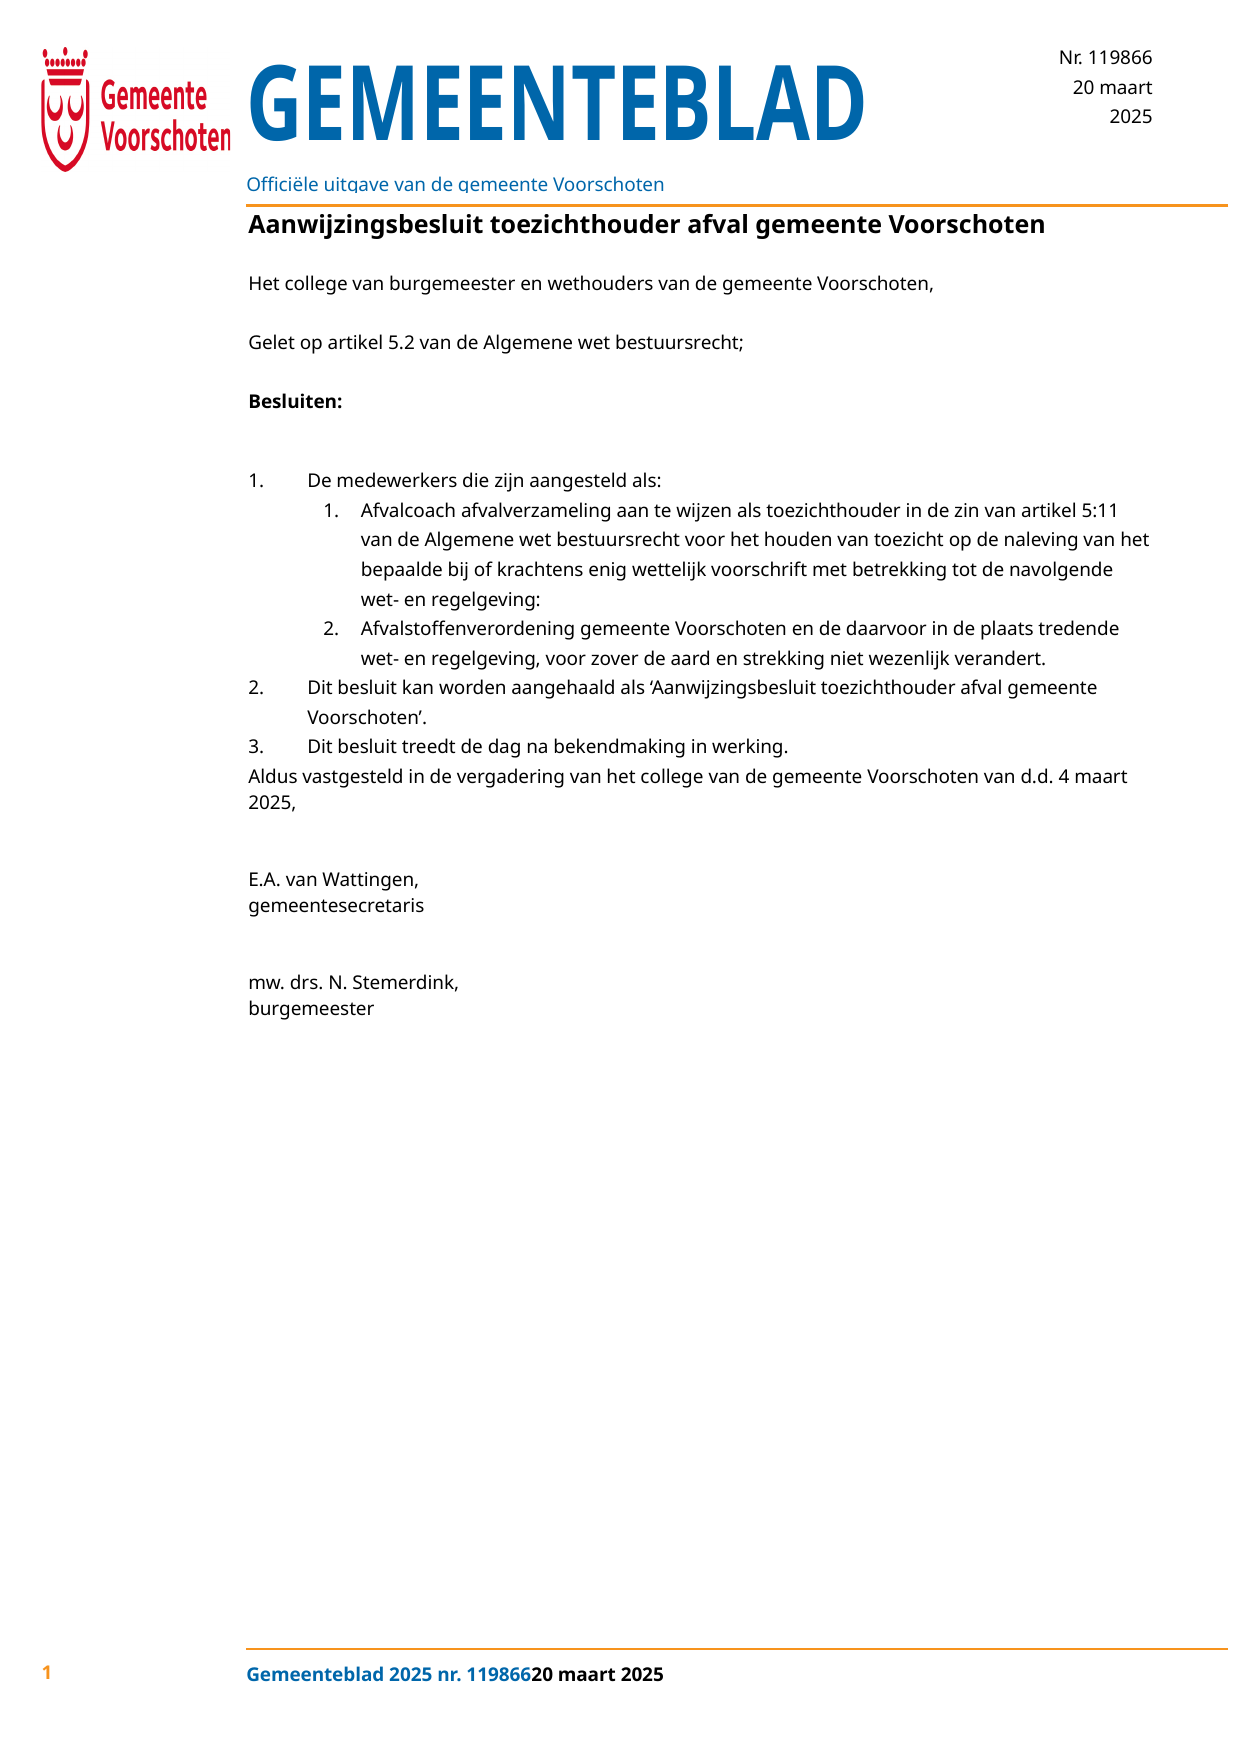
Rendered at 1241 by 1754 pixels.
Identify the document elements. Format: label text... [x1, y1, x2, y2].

text Besluiten: [248, 389, 1152, 414]
text E.A. van Wattingen, [248, 866, 1152, 892]
text burgemeester [248, 995, 1152, 1021]
list Afvalcoach afvalverzameling aan te wijzen als toezichthouder in de zin van artikel 5:11 van de Algemene wet bestuursrecht voor het houden van toezicht op de naleving van het bepaalde bij of krachtens enig wettelijk voorschrift met betrekking tot de navolgende wet- en regelgeving: [323, 497, 1152, 612]
text Aldus vastgesteld in de vergadering van het college van de gemeente Voorschoten van d.d. 4 maart 2025, [248, 763, 1152, 815]
list De medewerkers die zijn aangesteld als: [248, 467, 1152, 493]
text Het college van burgemeester en wethouders van de gemeente Voorschoten, [248, 270, 1152, 296]
list Dit besluit treedt de dag na bekendmaking in werking. [248, 734, 1152, 759]
text Aanwijzingsbesluit toezichthouder afval gemeente Voorschoten [248, 207, 1152, 241]
list Afvalstoffenverordening gemeente Voorschoten en de daarvoor in de plaats tredende wet- en regelgeving, voor zover de aard en strekking niet wezenlijk verandert. [323, 615, 1152, 671]
text mw. drs. N. Stemerdink, [248, 969, 1152, 995]
text gemeentesecretaris [248, 892, 1152, 918]
list Dit besluit kan worden aangehaald als ‘Aanwijzingsbesluit toezichthouder afval gemeente Voorschoten’. [248, 674, 1152, 730]
text Gelet op artikel 5.2 van de Algemene wet bestuursrecht; [248, 329, 1152, 355]
picture [41, 47, 231, 172]
